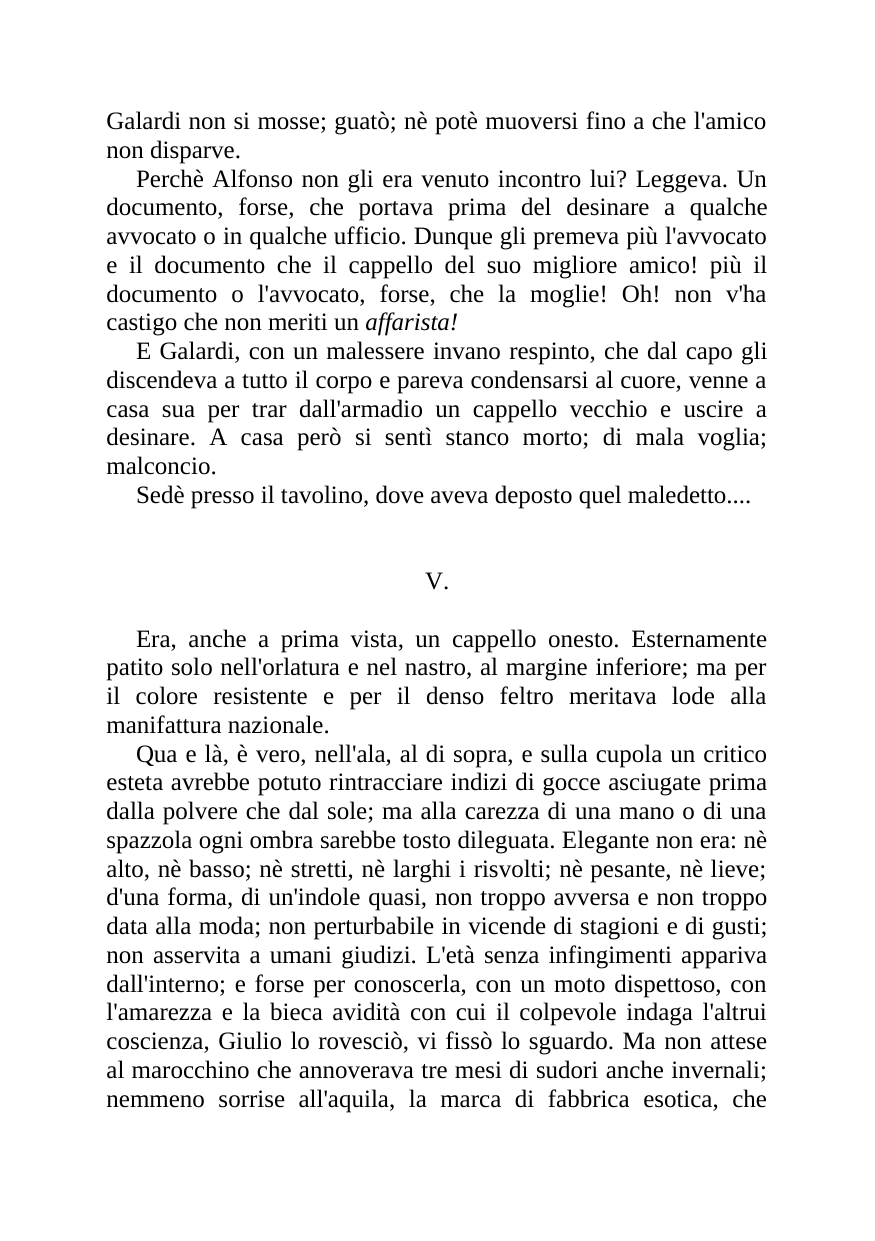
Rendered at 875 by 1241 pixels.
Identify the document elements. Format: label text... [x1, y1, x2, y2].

text E Galardi, con un malessere invano respinto, che dal capo gli discendeva a tutto il corpo e pareva condensarsi al cuore, venne a casa sua per trar dall'armadio un cappello vecchio e uscire a desinare. A casa però si sentì stanco morto; di mala voglia; malconcio. [106, 336, 768, 480]
text Perchè Alfonso non gli era venuto incontro lui? Leggeva. Un documento, forse, che portava prima del desinare a qualche avvocato o in qualche ufficio. Dunque gli premeva più l'avvocato e il documento che il cappello del suo migliore amico! più il documento o l'avvocato, forse, che la moglie! Oh! non v'ha castigo che non meriti un affarista! [106, 164, 768, 336]
text V. [106, 566, 768, 595]
text Galardi non si mosse; guatò; nè potè muoversi fino a che l'amico non disparve. [106, 106, 768, 164]
text Qua e là, è vero, nell'ala, al di sopra, e sulla cupola un critico esteta avrebbe potuto rintracciare indizi di gocce asciugate prima dalla polvere che dal sole; ma alla carezza di una mano o di una spazzola ogni ombra sarebbe tosto dileguata. Elegante non era: nè alto, nè basso; nè stretti, nè larghi i risvolti; nè pesante, nè lieve; d'una forma, di un'indole quasi, non troppo avversa e non troppo data alla moda; non perturbabile in vicende di stagioni e di gusti; non asservita a umani giudizi. L'età senza infingimenti appariva dall'interno; e forse per conoscerla, con un moto dispettoso, con l'amarezza e la bieca avidità con cui il colpevole indaga l'altrui coscienza, Giulio lo rovesciò, vi fissò lo sguardo. Ma non attese al marocchino che annoverava tre mesi di sudori anche invernali; nemmeno sorrise all'aquila, la marca di fabbrica esotica, che [106, 739, 768, 1112]
text Sedè presso il tavolino, dove aveva deposto quel maledetto.... [106, 480, 768, 509]
text Era, anche a prima vista, un cappello onesto. Esternamente patito solo nell'orlatura e nel nastro, al margine inferiore; ma per il colore resistente e per il denso feltro meritava lode alla manifattura nazionale. [106, 624, 768, 739]
